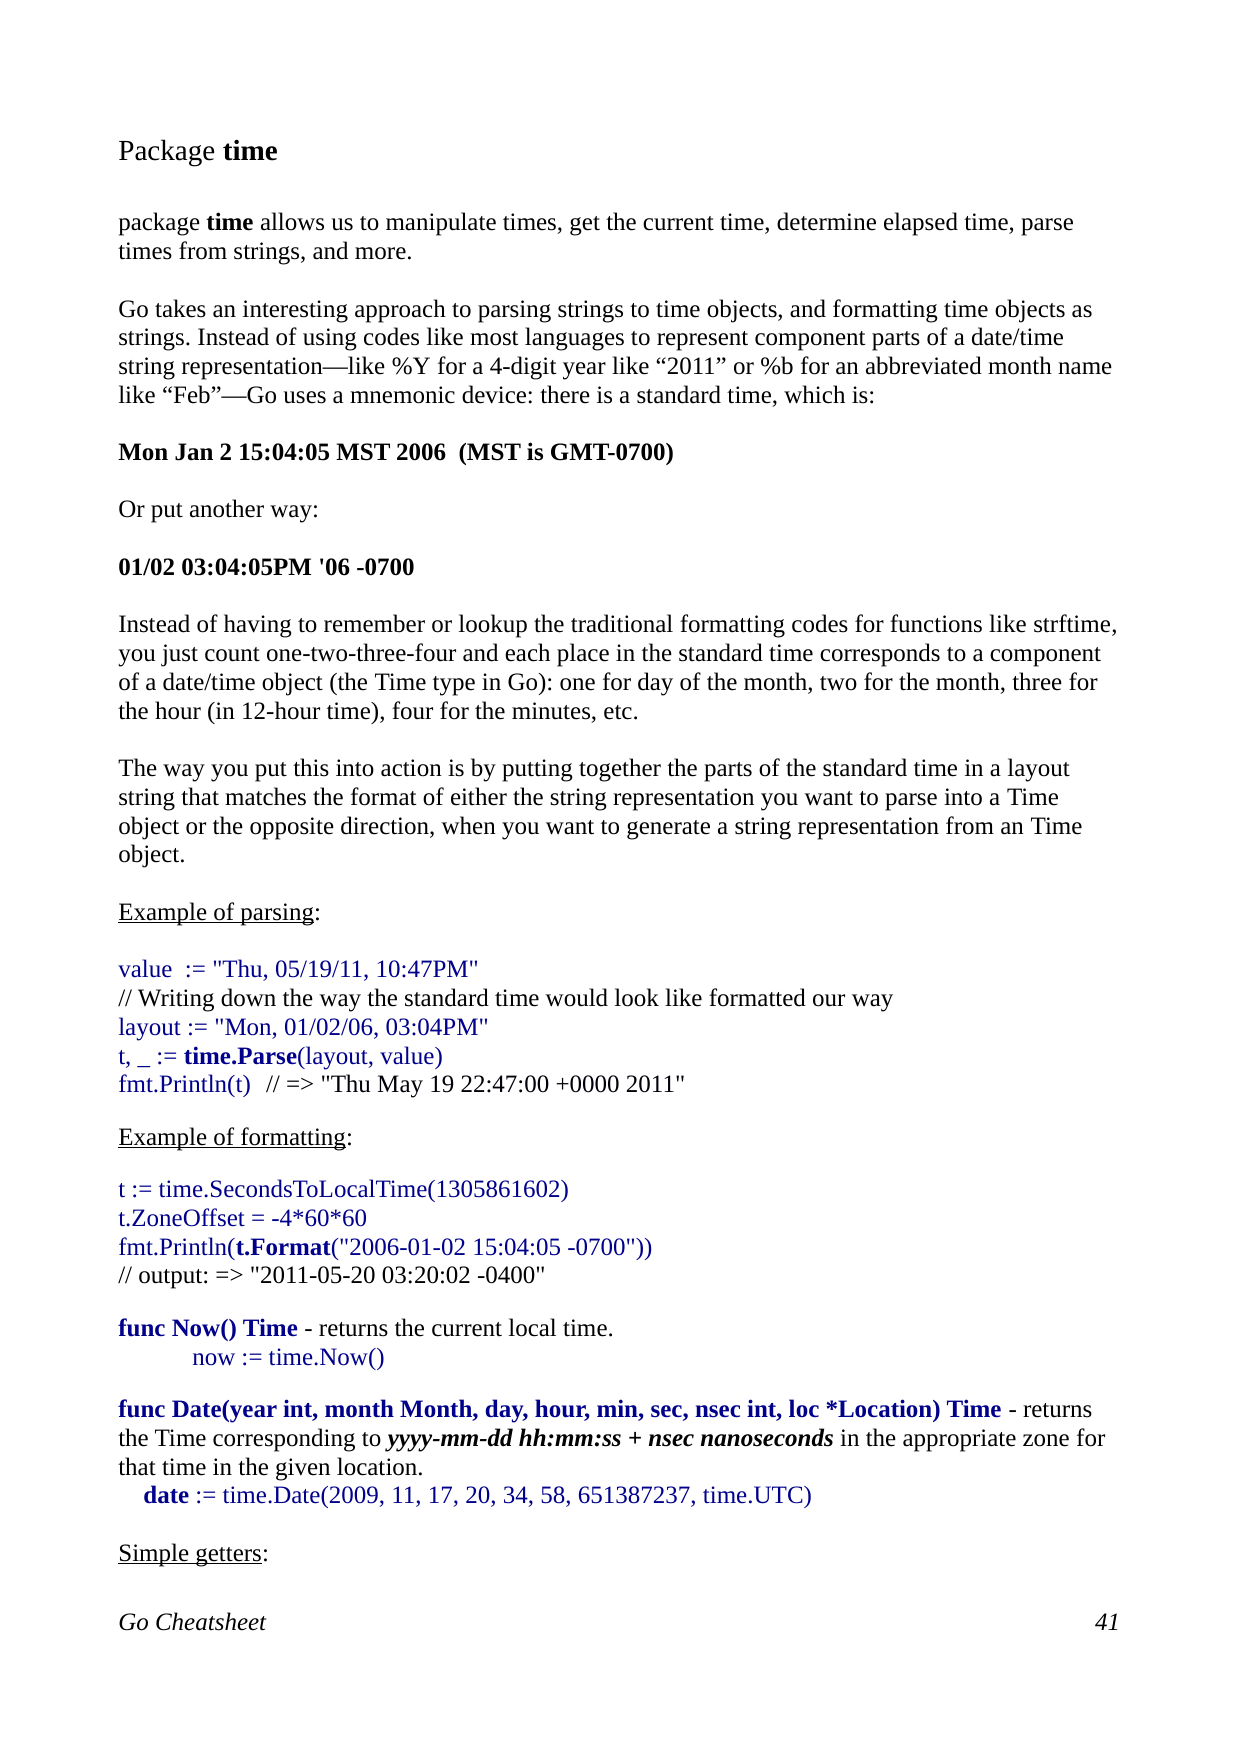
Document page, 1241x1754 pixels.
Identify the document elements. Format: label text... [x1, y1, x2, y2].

text package time allows us to manipulate times, get the current time, determine elapsed time, parse times from strings, and more. [118, 207, 1122, 265]
text func Now() Time - returns the current local time. [118, 1313, 1122, 1342]
text Instead of having to remember or lookup the traditional formatting codes for functions like strftime, you just count one-two-three-four and each place in the standard time corresponds to a component of a date/time object (the Time type in Go): one for day of the month, two for the month, three for the hour (in 12-hour time), four for the minutes, etc. [118, 609, 1122, 724]
text Go takes an interesting approach to parsing strings to time objects, and formatting time objects as strings. Instead of using codes like most languages to represent component parts of a date/time string representation—like %Y for a 4-digit year like “2011” or %b for an abbreviated month name like “Feb”—Go uses a mnemonic device: there is a standard time, which is: [118, 294, 1122, 409]
text t, _ := time.Parse(layout, value) [118, 1041, 1122, 1069]
text Mon Jan 2 15:04:05 MST 2006 (MST is GMT-0700) [118, 437, 1122, 466]
text // Writing down the way the standard time would look like formatted our way [118, 983, 1122, 1012]
text now := time.Now() [118, 1342, 1122, 1371]
text Example of parsing: [118, 897, 1122, 926]
text Example of formatting: [118, 1122, 1122, 1151]
text fmt.Println(t) // => "Thu May 19 22:47:00 +0000 2011" [118, 1069, 1122, 1098]
text t.ZoneOffset = -4*60*60 [118, 1203, 1122, 1232]
subtitle Package time [118, 133, 1122, 166]
text func Date(year int, month Month, day, hour, min, sec, nsec int, loc *Location) Time - returns the Time corresponding to yyyy-mm-dd hh:mm:ss + nsec nanoseconds in the appropriate zone for that time in the given location. [118, 1394, 1122, 1480]
text layout := "Mon, 01/02/06, 03:04PM" [118, 1012, 1122, 1041]
text value := "Thu, 05/19/11, 10:47PM" [118, 954, 1122, 983]
text t := time.SecondsToLocalTime(1305861602) [118, 1174, 1122, 1203]
text The way you put this into action is by putting together the parts of the standard time in a layout string that matches the format of either the string representation you want to parse into a Time object or the opposite direction, when you want to generate a string representation from an Time object. [118, 753, 1122, 868]
text Simple getters: [118, 1538, 1122, 1567]
text date := time.Date(2009, 11, 17, 20, 34, 58, 651387237, time.UTC) [118, 1480, 1122, 1509]
text 01/02 03:04:05PM '06 -0700 [118, 552, 1122, 581]
text fmt.Println(t.Format("2006-01-02 15:04:05 -0700")) [118, 1232, 1122, 1261]
text // output: => "2011-05-20 03:20:02 -0400" [118, 1261, 1122, 1289]
text Or put another way: [118, 494, 1122, 523]
